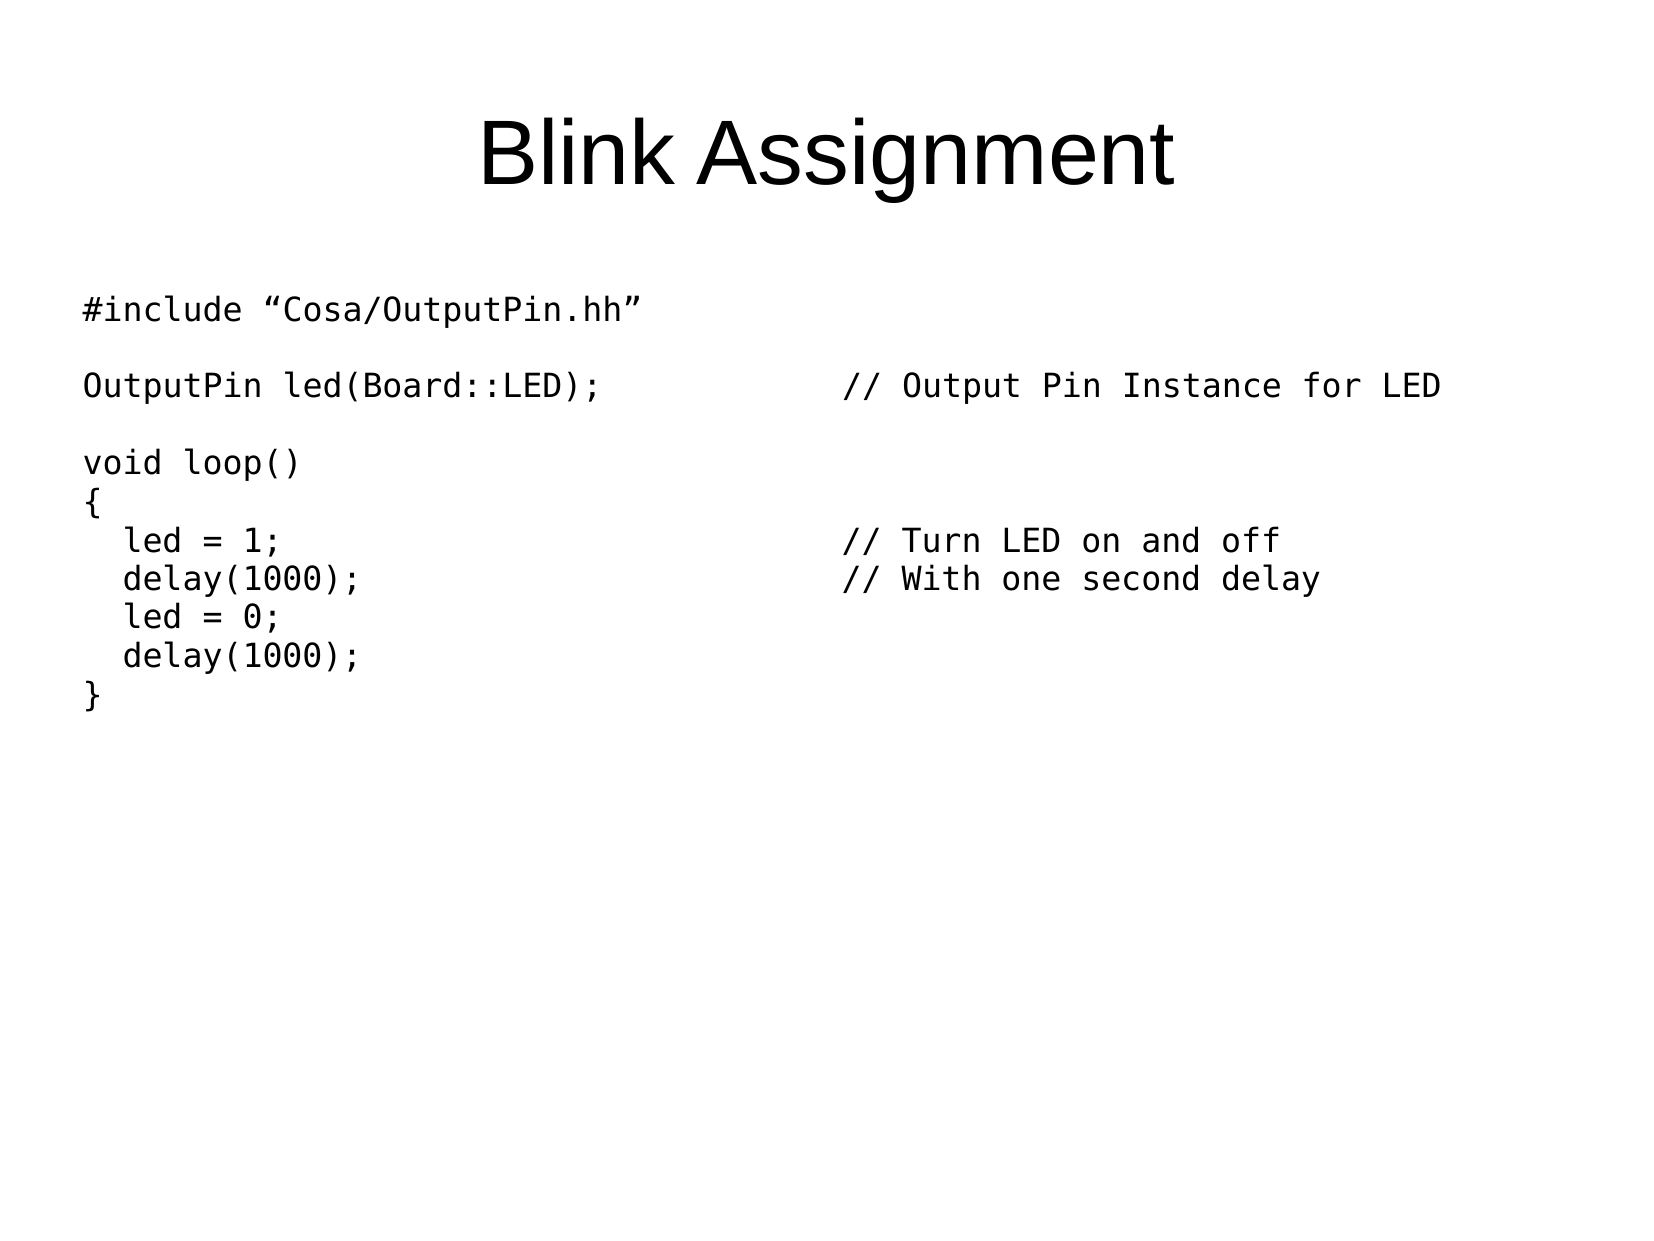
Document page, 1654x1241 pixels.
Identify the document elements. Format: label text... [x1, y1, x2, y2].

list #include “Cosa/OutputPin.hh” OutputPin led(Board::LED); // Output Pin Instance for LED void loop() { led = 1; // Turn LED on and off delay(1000); // With one second delay led = 0; delay(1000); } [82, 290, 1571, 1010]
title Blink Assignment [82, 49, 1571, 257]
